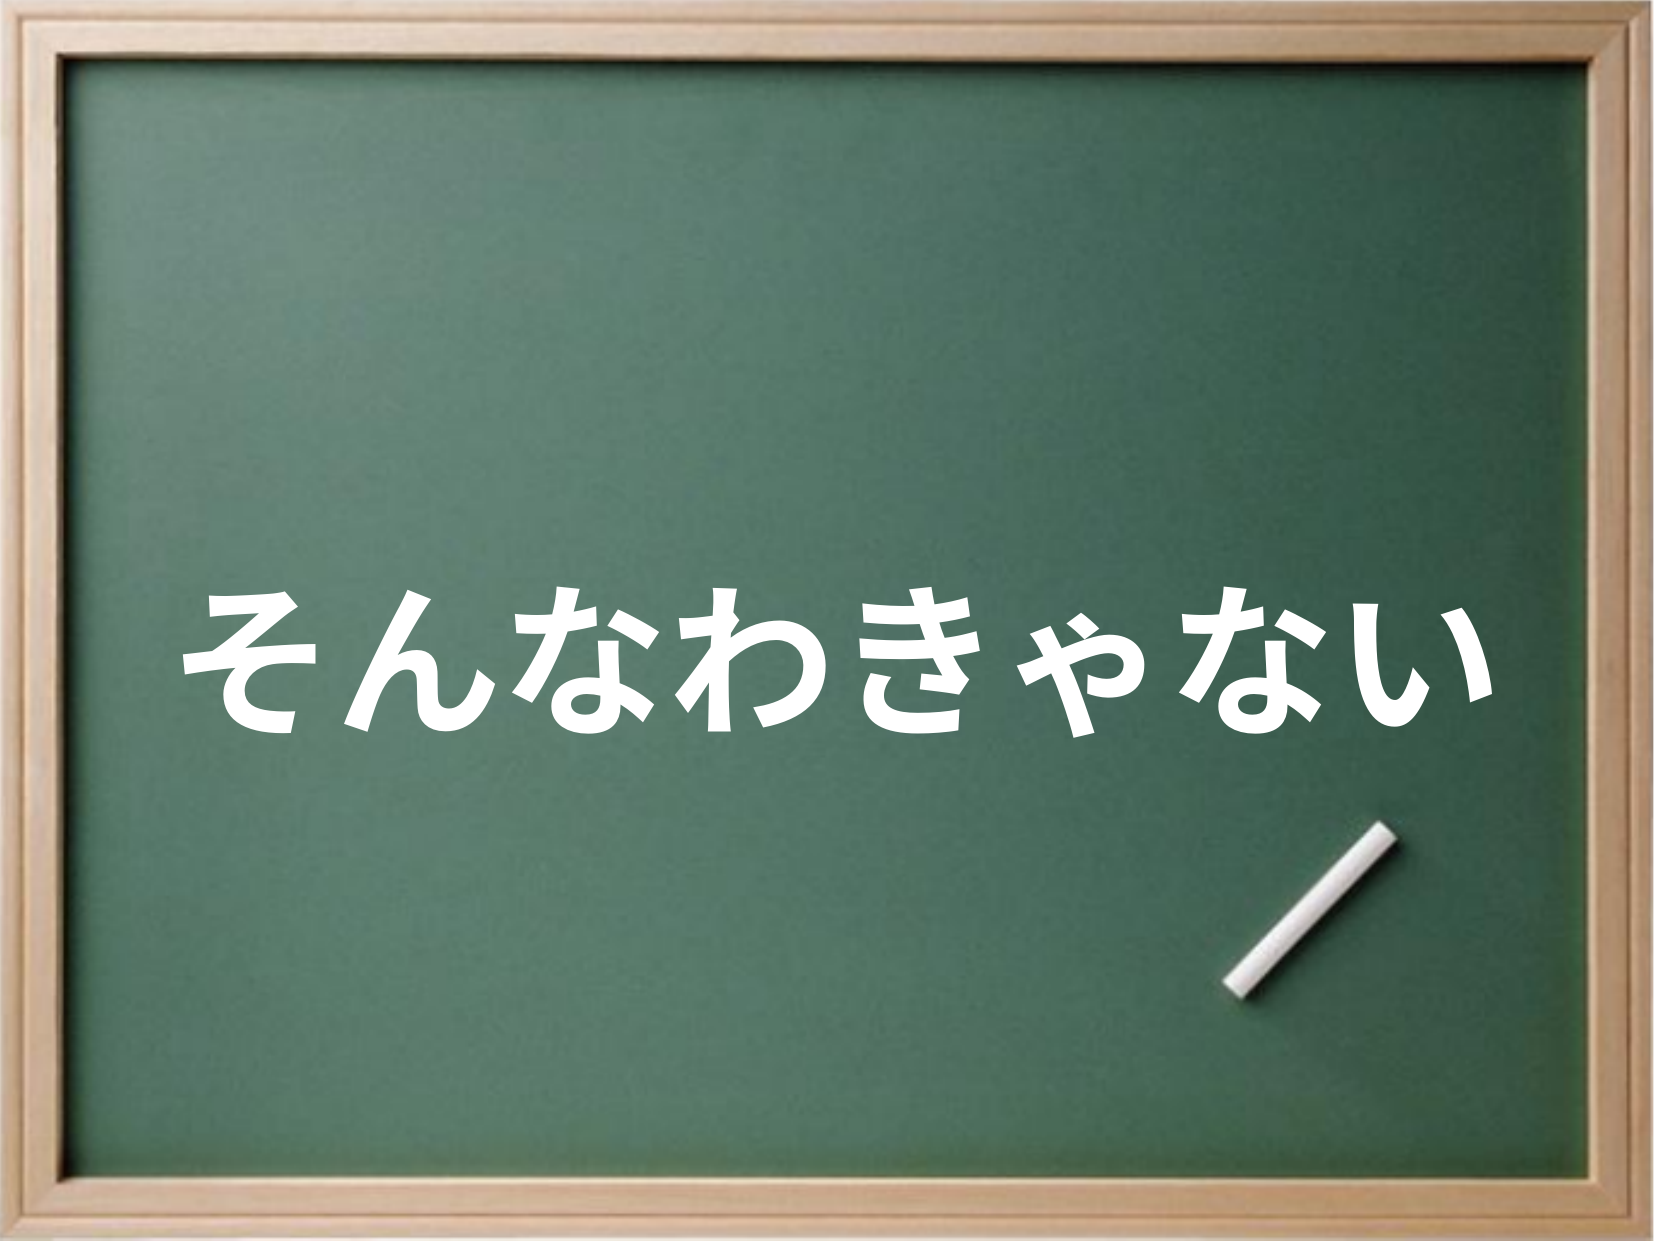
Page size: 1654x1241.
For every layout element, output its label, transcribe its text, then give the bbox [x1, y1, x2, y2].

list そんなわきゃない [82, 290, 1571, 1094]
picture [0, 0, 1654, 1241]
